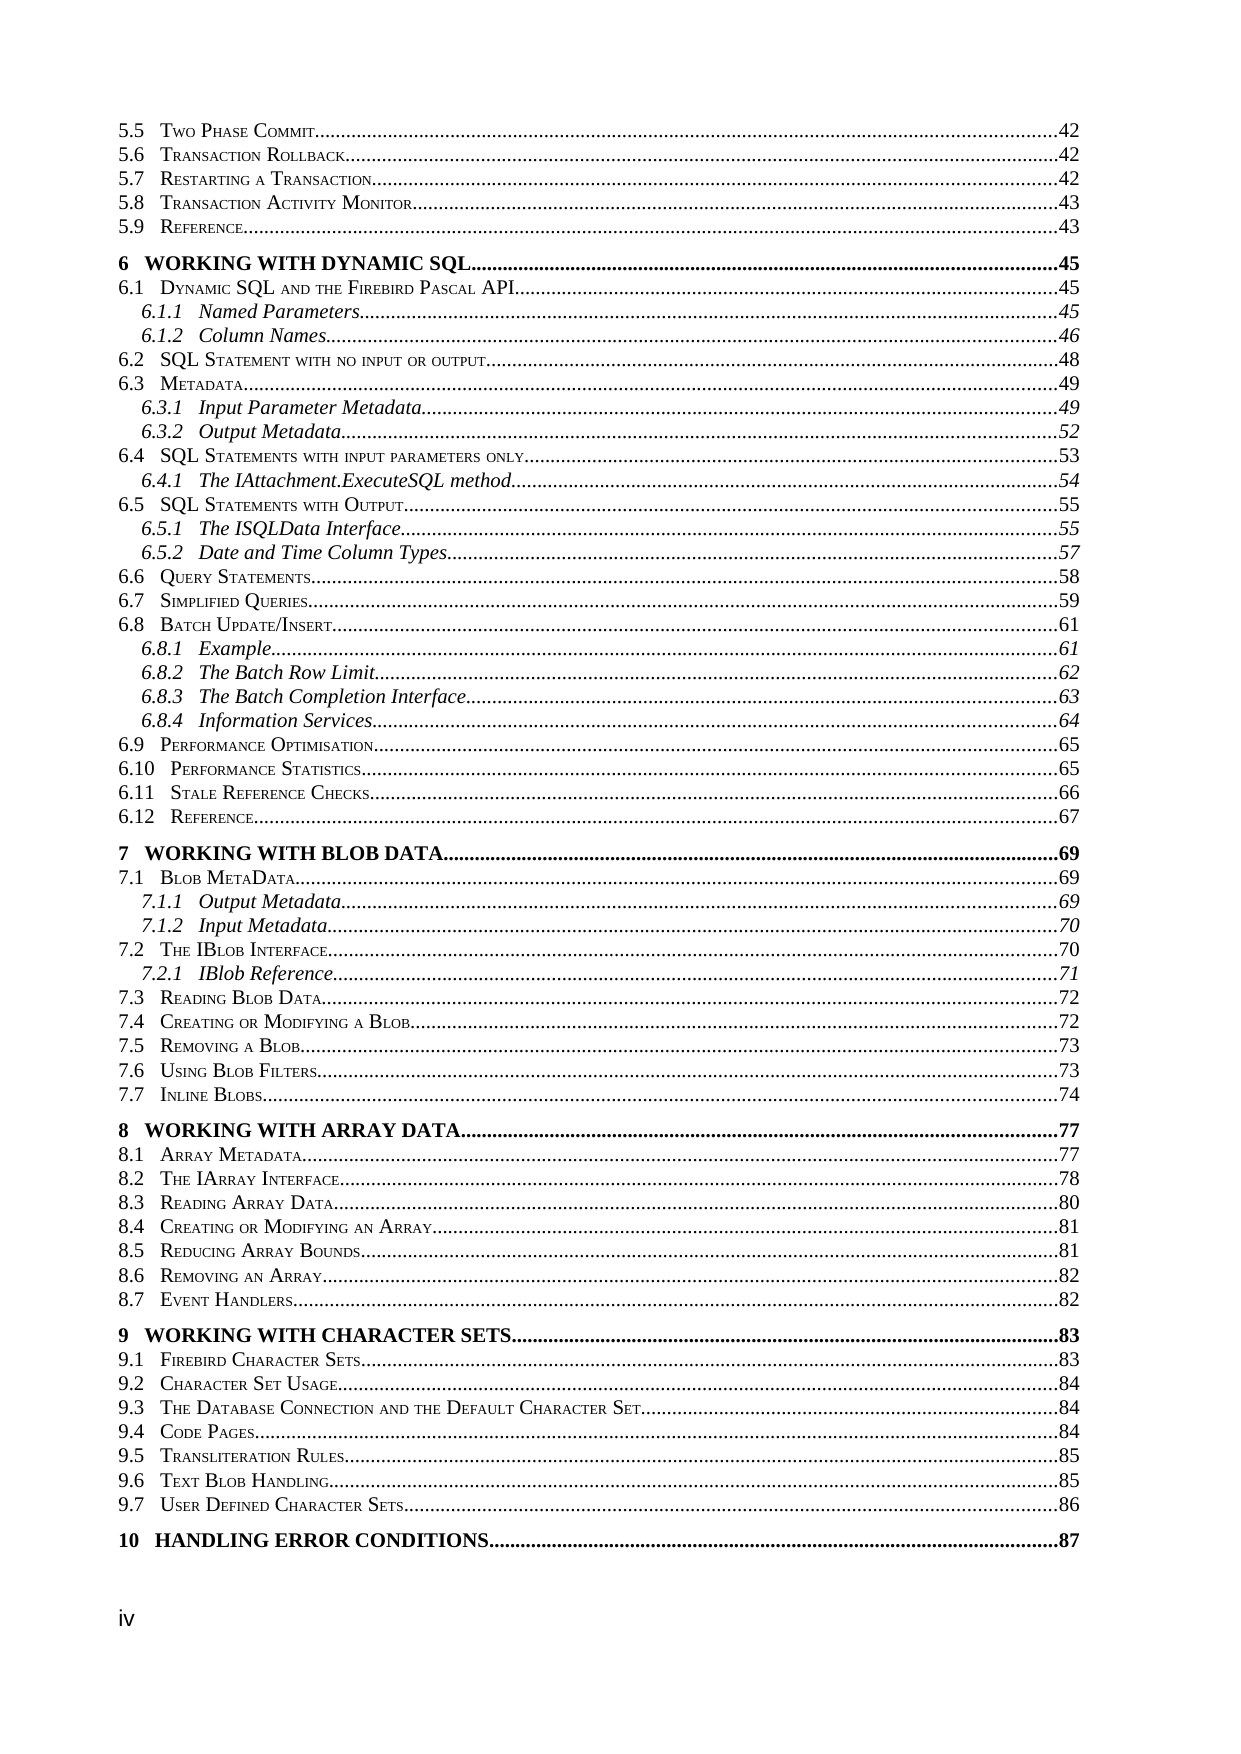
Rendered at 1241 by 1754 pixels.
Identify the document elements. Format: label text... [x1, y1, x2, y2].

text 7.7 Inline Blobs 74 [118, 1082, 1122, 1106]
text 7.6 Using Blob Filters 73 [118, 1057, 1122, 1082]
text 6.3.2 Output Metadata 52 [141, 419, 1122, 443]
text 6.8.1 Example 61 [141, 636, 1122, 660]
text 5.5 Two Phase Commit 42 [118, 118, 1122, 142]
text 6.3 Metadata 49 [118, 371, 1122, 395]
text 9.5 Transliteration Rules 85 [118, 1443, 1122, 1467]
text 8.5 Reducing Array Bounds 81 [118, 1238, 1122, 1262]
text 7.3 Reading Blob Data 72 [118, 985, 1122, 1009]
text 7.1 Blob MetaData 69 [118, 865, 1122, 889]
text 9.6 Text Blob Handling 85 [118, 1467, 1122, 1492]
text 10 Handling Error Conditions 87 [118, 1528, 1122, 1552]
text 9 Working with Character Sets 83 [118, 1323, 1122, 1347]
text 8 Working with Array Data 77 [118, 1118, 1122, 1142]
text 6.5.2 Date and Time Column Types 57 [141, 540, 1122, 564]
text 8.7 Event Handlers 82 [118, 1287, 1122, 1311]
text 7.2.1 IBlob Reference 71 [141, 961, 1122, 985]
text 6.8.4 Information Services 64 [141, 708, 1122, 732]
text 5.8 Transaction Activity Monitor 43 [118, 190, 1122, 214]
text 6.1.2 Column Names 46 [141, 323, 1122, 347]
text 7.4 Creating or Modifying a Blob 72 [118, 1009, 1122, 1033]
text 6.11 Stale Reference Checks 66 [118, 780, 1122, 804]
text 8.3 Reading Array Data 80 [118, 1190, 1122, 1214]
text 8.4 Creating or Modifying an Array 81 [118, 1214, 1122, 1238]
text 6.1 Dynamic SQL and the Firebird Pascal API 45 [118, 275, 1122, 299]
text 8.6 Removing an Array 82 [118, 1262, 1122, 1287]
text 6.1.1 Named Parameters 45 [141, 299, 1122, 323]
text 7.1.2 Input Metadata 70 [141, 913, 1122, 937]
text 6.4.1 The IAttachment.ExecuteSQL method 54 [141, 467, 1122, 492]
text 6.7 Simplified Queries 59 [118, 588, 1122, 612]
text 6.3.1 Input Parameter Metadata 49 [141, 395, 1122, 419]
text 8.1 Array Metadata 77 [118, 1142, 1122, 1166]
text 6.8.3 The Batch Completion Interface 63 [141, 684, 1122, 708]
text 9.1 Firebird Character Sets 83 [118, 1347, 1122, 1371]
text 9.2 Character Set Usage 84 [118, 1371, 1122, 1395]
text 9.4 Code Pages 84 [118, 1419, 1122, 1443]
text 6.12 Reference 67 [118, 804, 1122, 828]
text 9.7 User Defined Character Sets 86 [118, 1492, 1122, 1516]
text 7 Working with Blob Data 69 [118, 841, 1122, 865]
text 6.8 Batch Update/Insert 61 [118, 612, 1122, 636]
text 6.4 SQL Statements with input parameters only 53 [118, 443, 1122, 467]
text 6.9 Performance Optimisation 65 [118, 732, 1122, 756]
text 6.5.1 The ISQLData Interface 55 [141, 516, 1122, 540]
text 7.2 The IBlob Interface 70 [118, 937, 1122, 961]
text 6.2 SQL Statement with no input or output 48 [118, 347, 1122, 371]
text 5.9 Reference 43 [118, 214, 1122, 238]
text 5.7 Restarting a Transaction 42 [118, 166, 1122, 190]
text 5.6 Transaction Rollback 42 [118, 142, 1122, 166]
text 7.5 Removing a Blob 73 [118, 1033, 1122, 1057]
text 6.5 SQL Statements with Output 55 [118, 492, 1122, 516]
text 6.10 Performance Statistics 65 [118, 756, 1122, 780]
text 9.3 The Database Connection and the Default Character Set 84 [118, 1395, 1122, 1419]
text 6 Working with Dynamic SQL 45 [118, 251, 1122, 275]
text 6.6 Query Statements 58 [118, 564, 1122, 588]
text 7.1.1 Output Metadata 69 [141, 889, 1122, 913]
text 6.8.2 The Batch Row Limit 62 [141, 660, 1122, 684]
text 8.2 The IArray Interface 78 [118, 1166, 1122, 1190]
